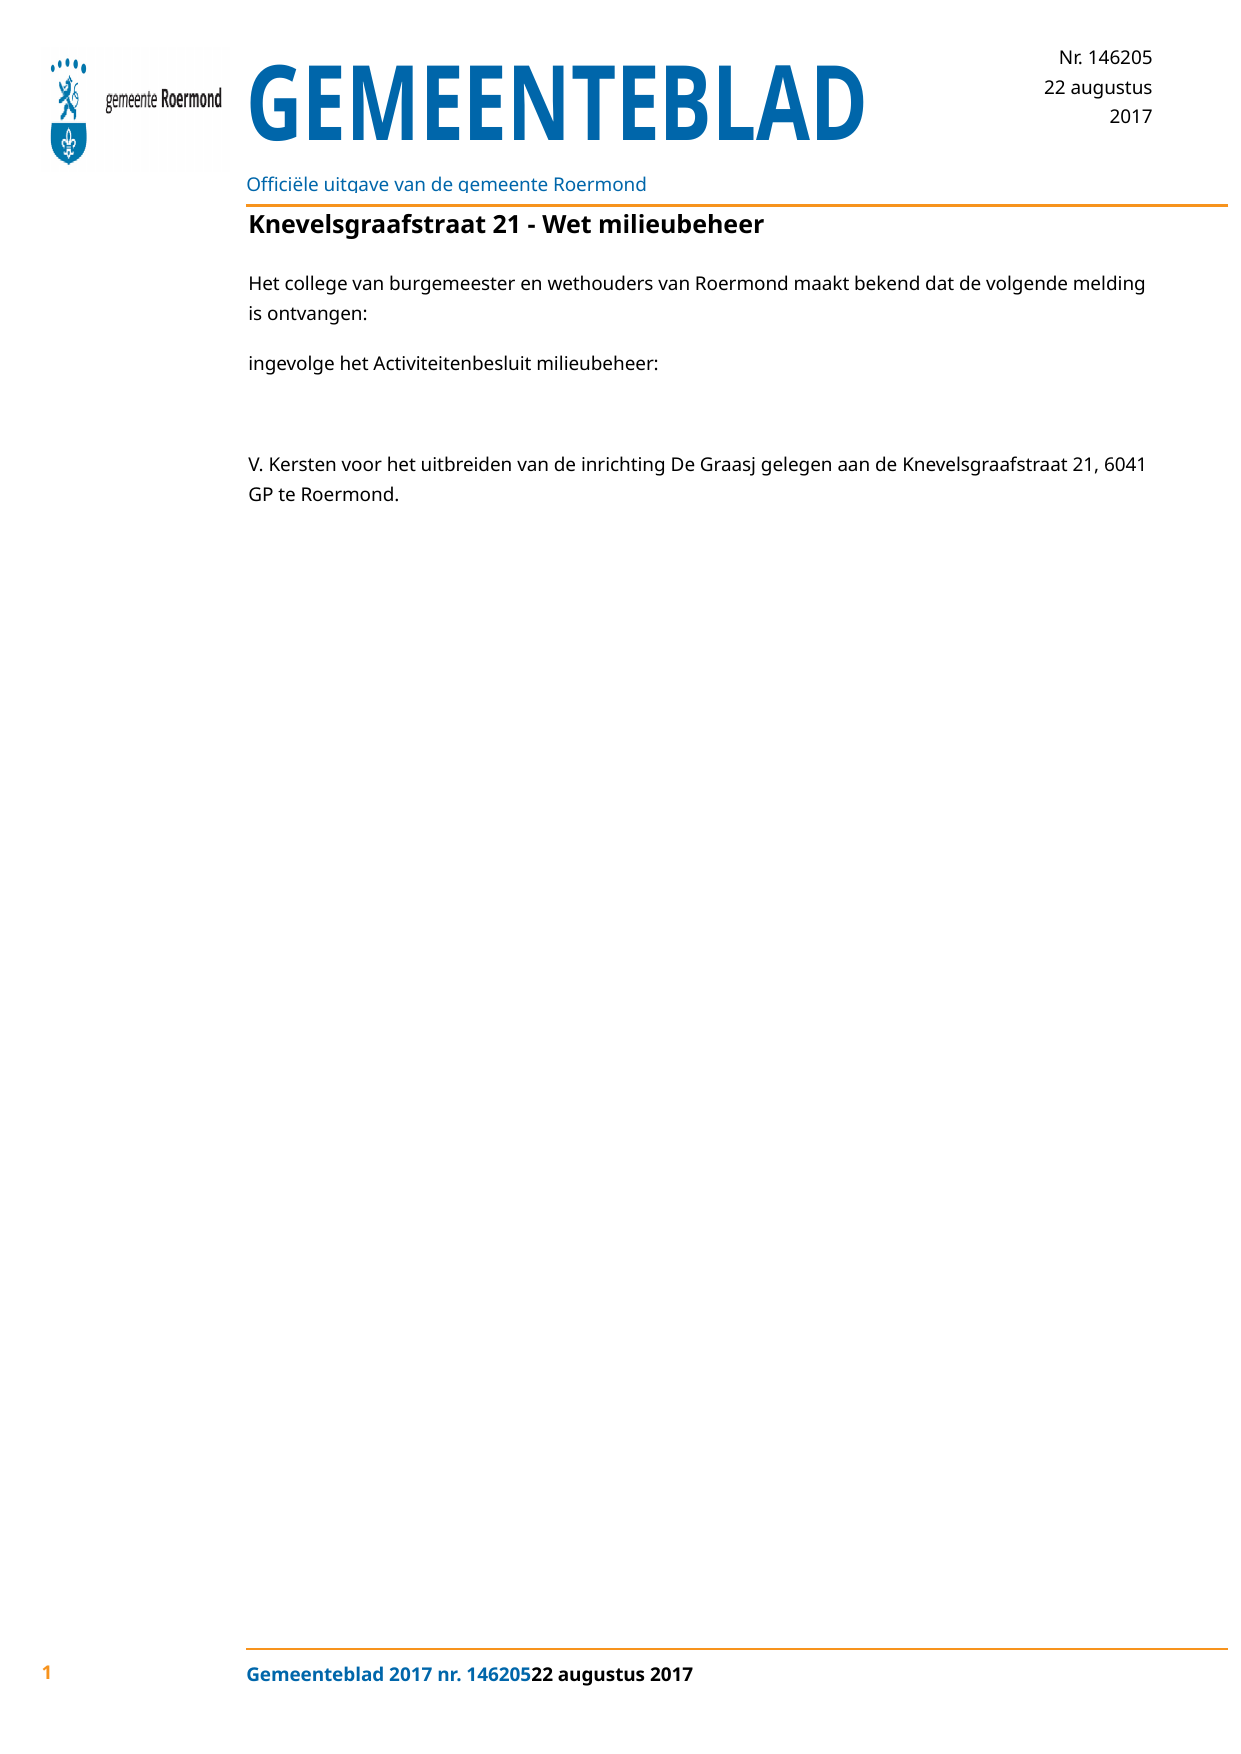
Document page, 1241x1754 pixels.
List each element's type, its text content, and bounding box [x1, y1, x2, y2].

text Het college van burgemeester en wethouders van Roermond maakt bekend dat de volgende melding is ontvangen: [248, 270, 1152, 326]
text Knevelsgraafstraat 21 - Wet milieubeheer [248, 207, 1152, 241]
text V. Kersten voor het uitbreiden van de inrichting De Graasj gelegen aan de Knevelsgraafstraat 21, 6041 GP te Roermond. [248, 451, 1152, 506]
text ingevolge het Activiteitenbesluit milieubeheer: [248, 350, 1152, 376]
picture [41, 47, 231, 172]
